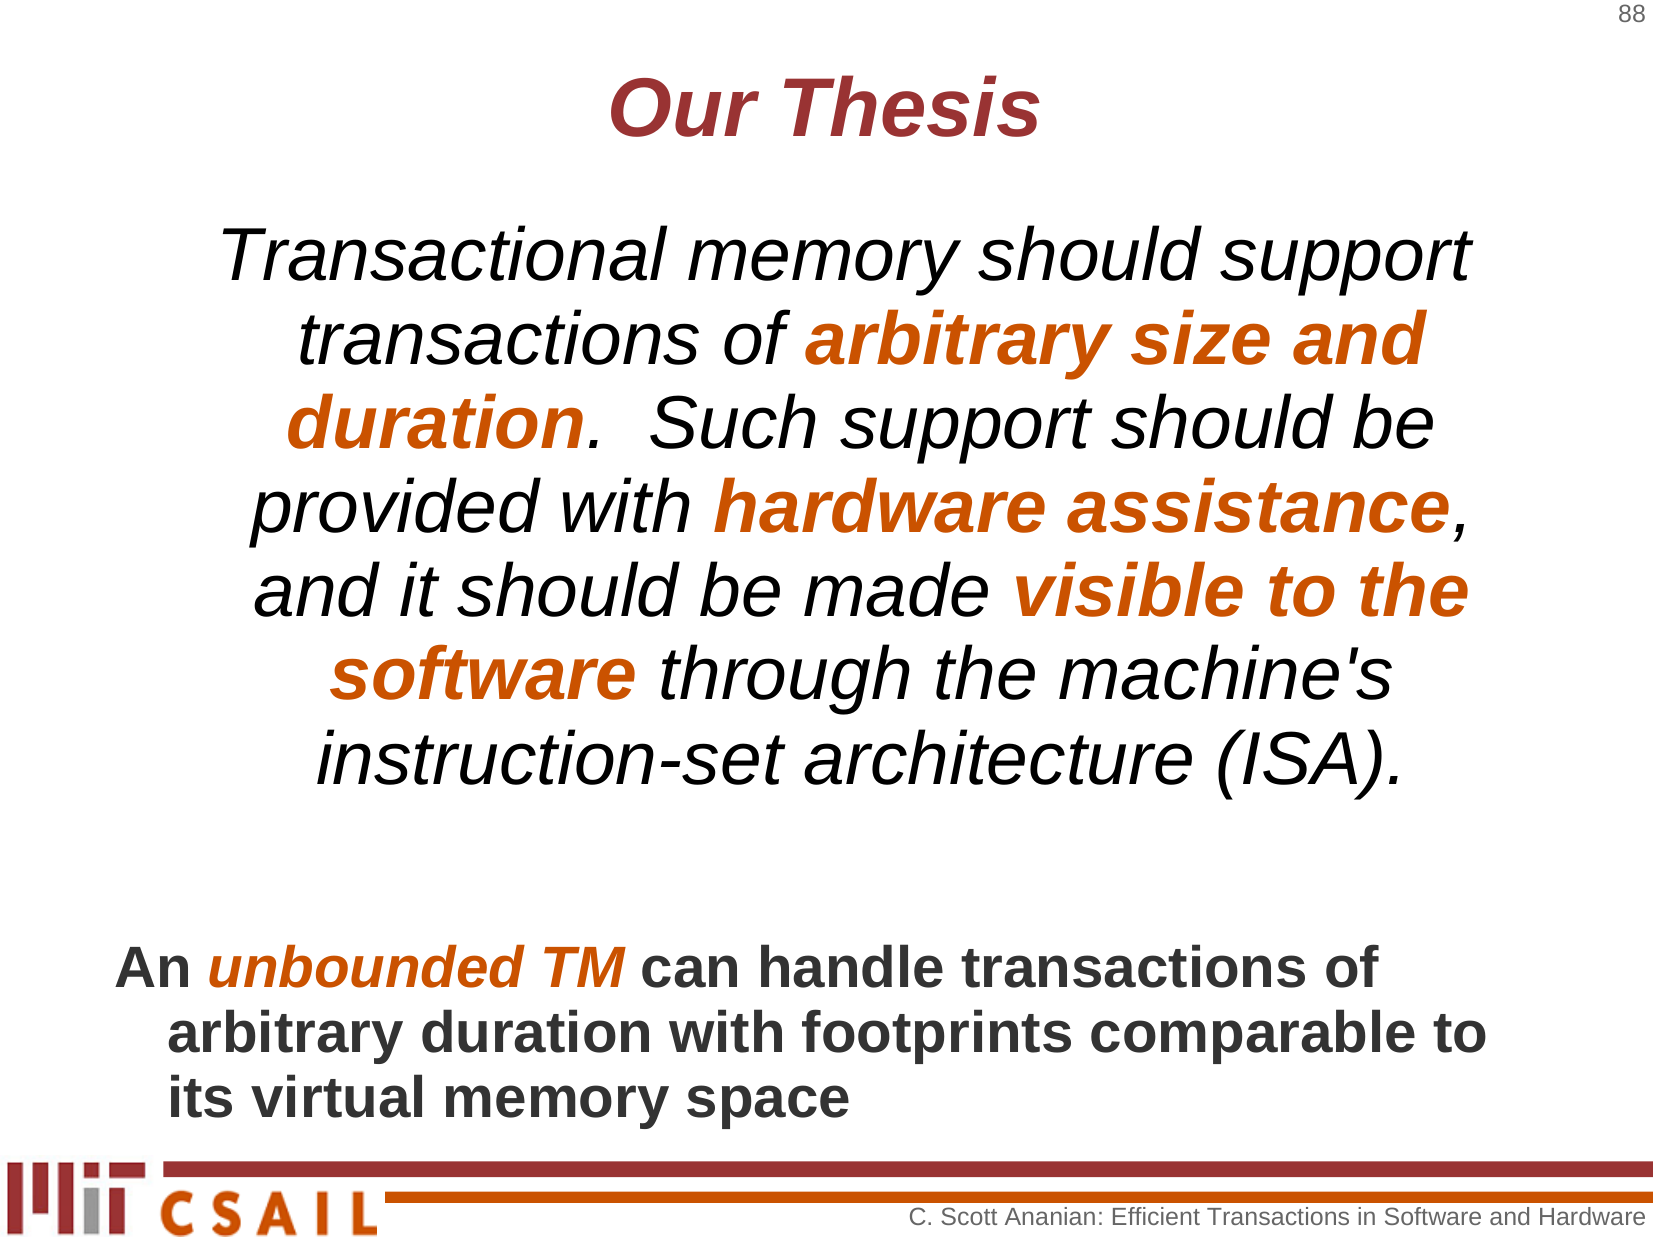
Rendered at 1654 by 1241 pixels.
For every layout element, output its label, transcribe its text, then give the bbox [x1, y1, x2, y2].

text_box An unbounded TM can handle transactions of arbitrary duration with footprints comparable to its virtual memory space [96, 934, 1557, 1130]
title Our Thesis [51, 28, 1600, 187]
picture [0, 1155, 377, 1237]
subtitle Transactional memory should support transactions of arbitrary size and duration. Such support should be provided with hardware assistance, and it should be made visible to the software through the machine's instruction-set architecture (ISA). [116, 193, 1537, 819]
